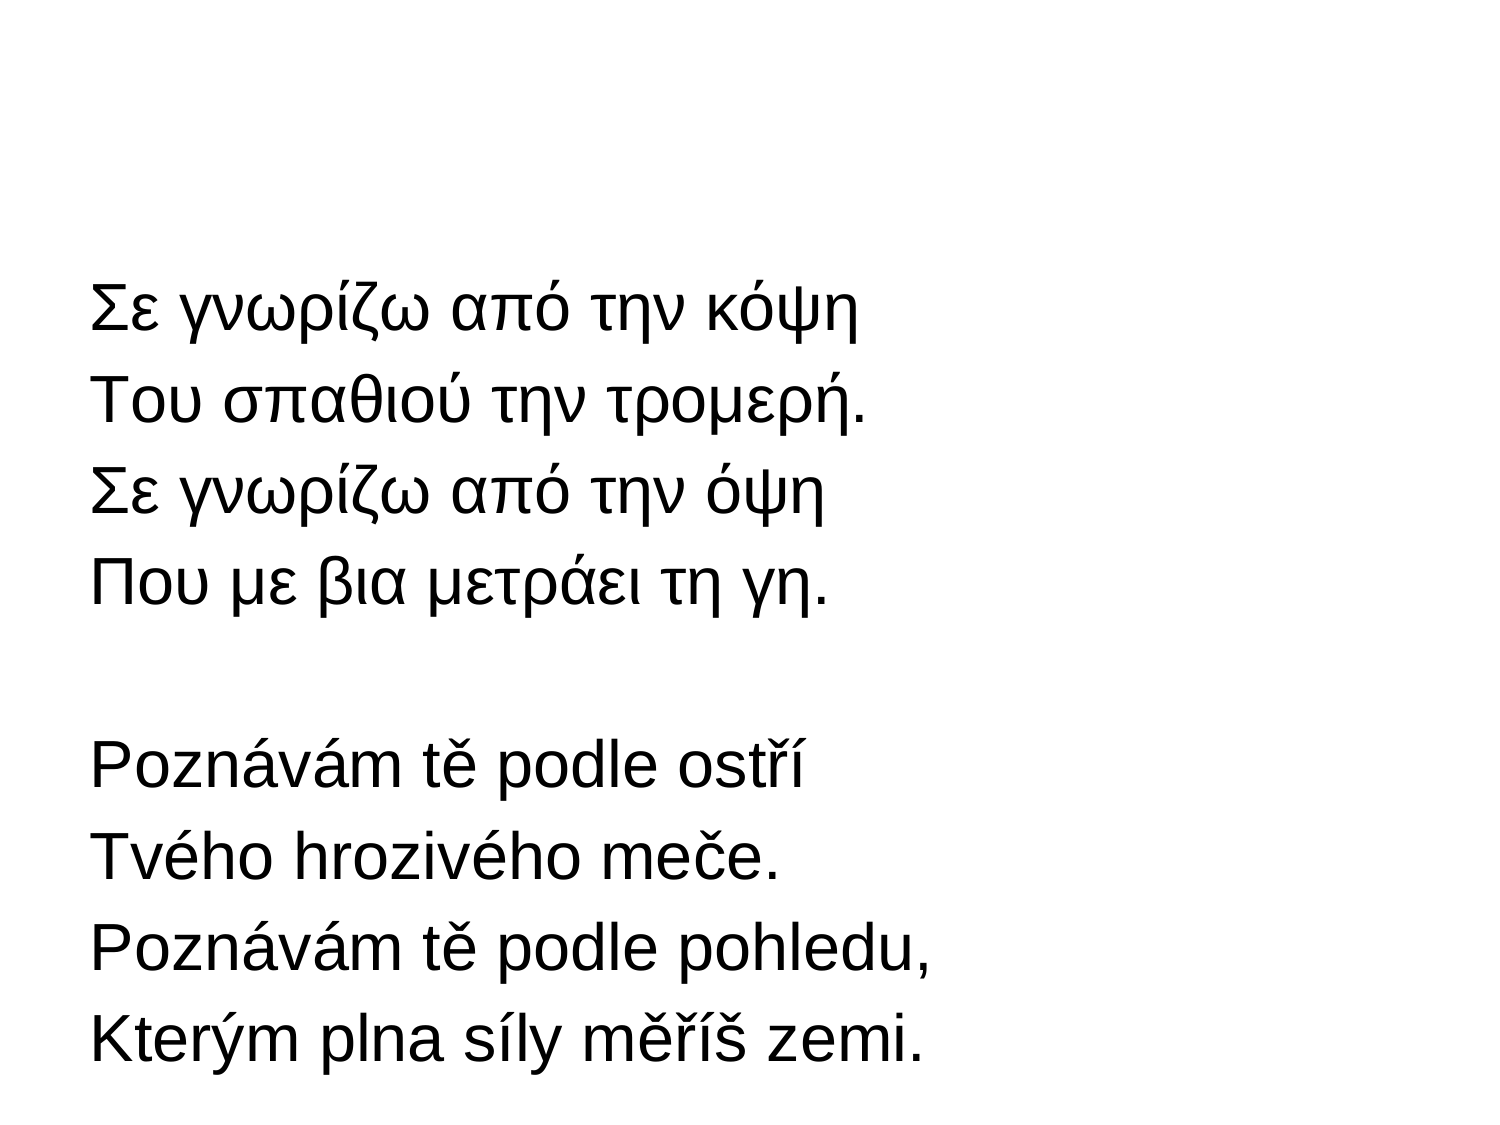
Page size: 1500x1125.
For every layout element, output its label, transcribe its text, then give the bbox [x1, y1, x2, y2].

list Σε γνωρίζω από την κόψη Του σπαθιού την τρομερή. Σε γνωρίζω από την όψη Που με βια μετράει τη γη. Poznávám tě podle ostří Tvého hrozivého meče. Poznávám tě podle pohledu, Kterým plna síly měříš zemi. [74, 262, 1425, 1084]
